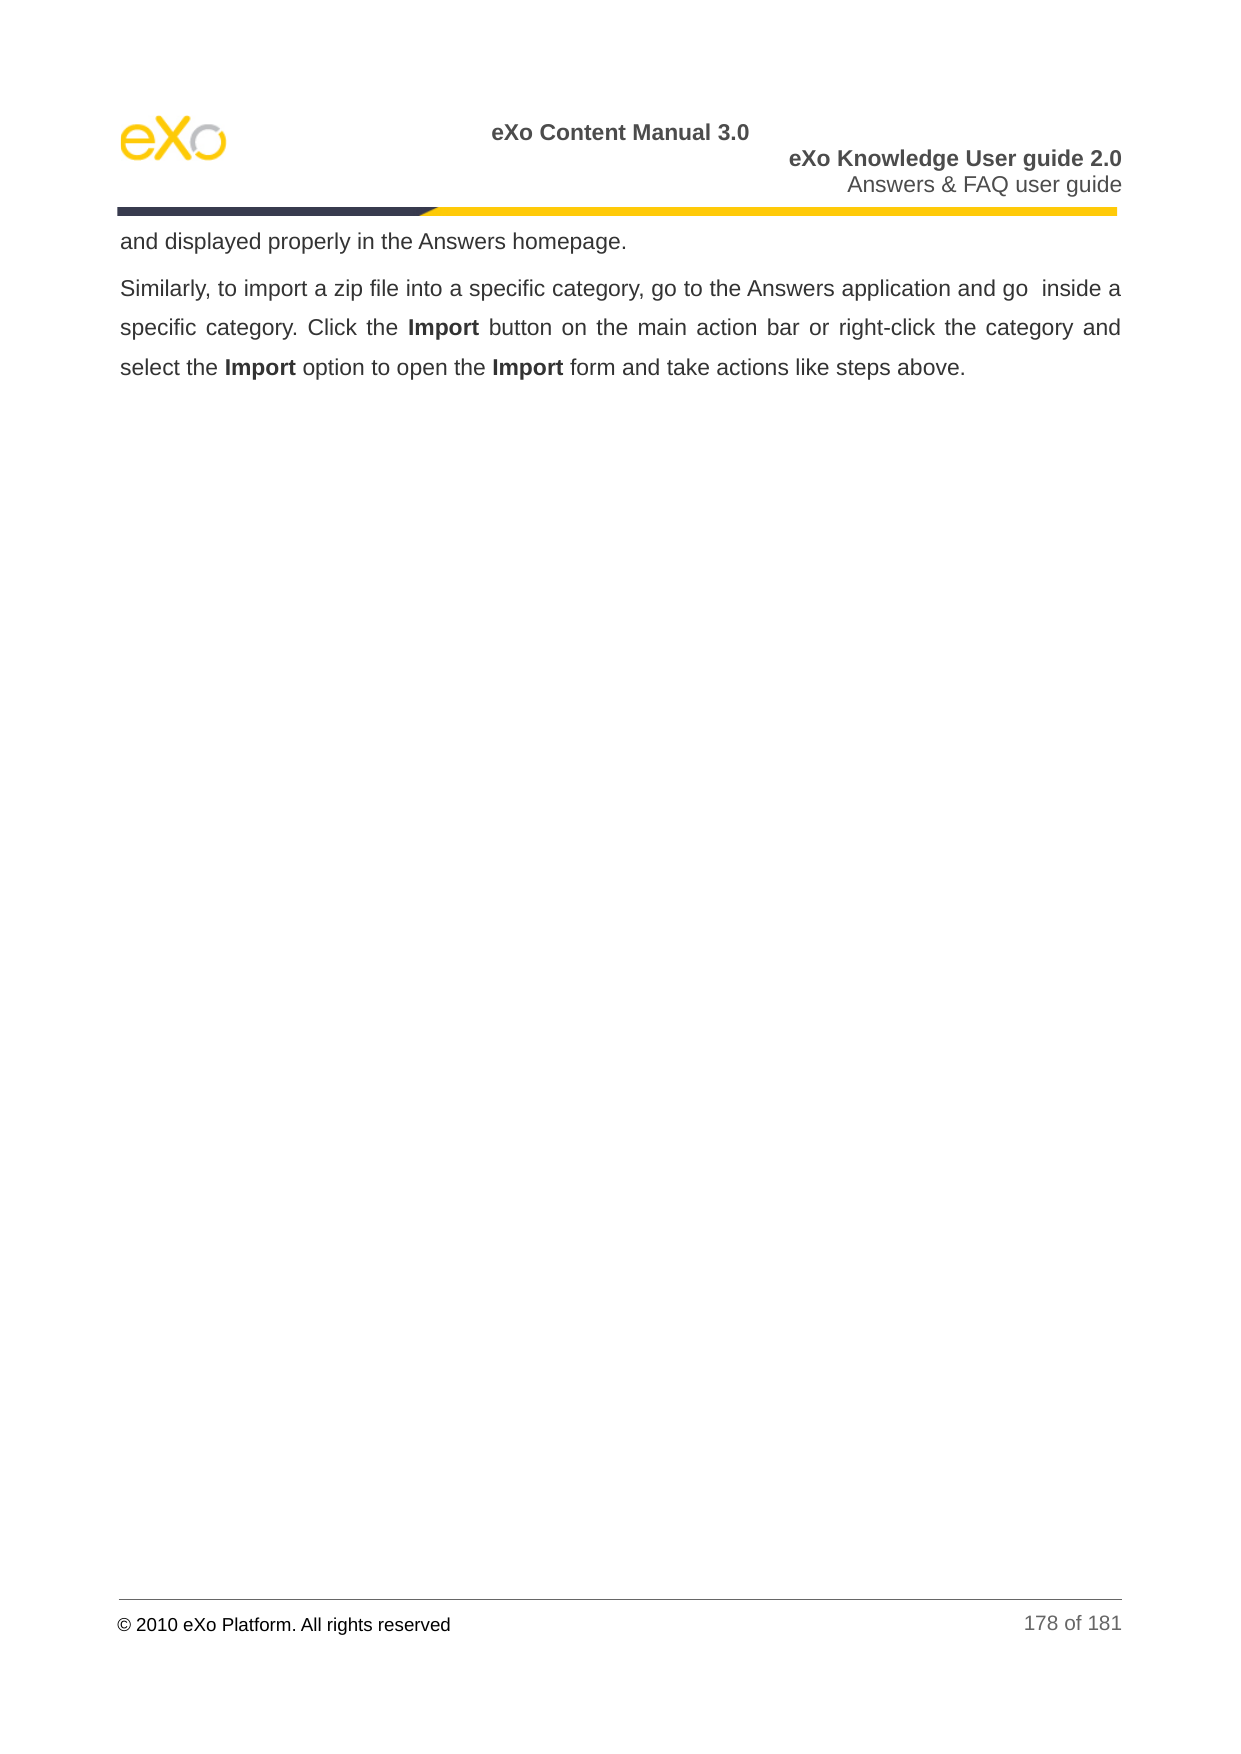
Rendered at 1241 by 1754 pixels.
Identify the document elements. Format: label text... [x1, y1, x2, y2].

picture [120, 115, 227, 161]
list and displayed properly in the Answers homepage. [82, 228, 1122, 254]
list Similarly, to import a zip file into a specific category, go to the Answers application and go inside a specific category. Click the Import button on the main action bar or right-click the category and select the Import option to open the Import form and take actions like steps above. [82, 274, 1122, 380]
picture [117, 207, 1118, 216]
